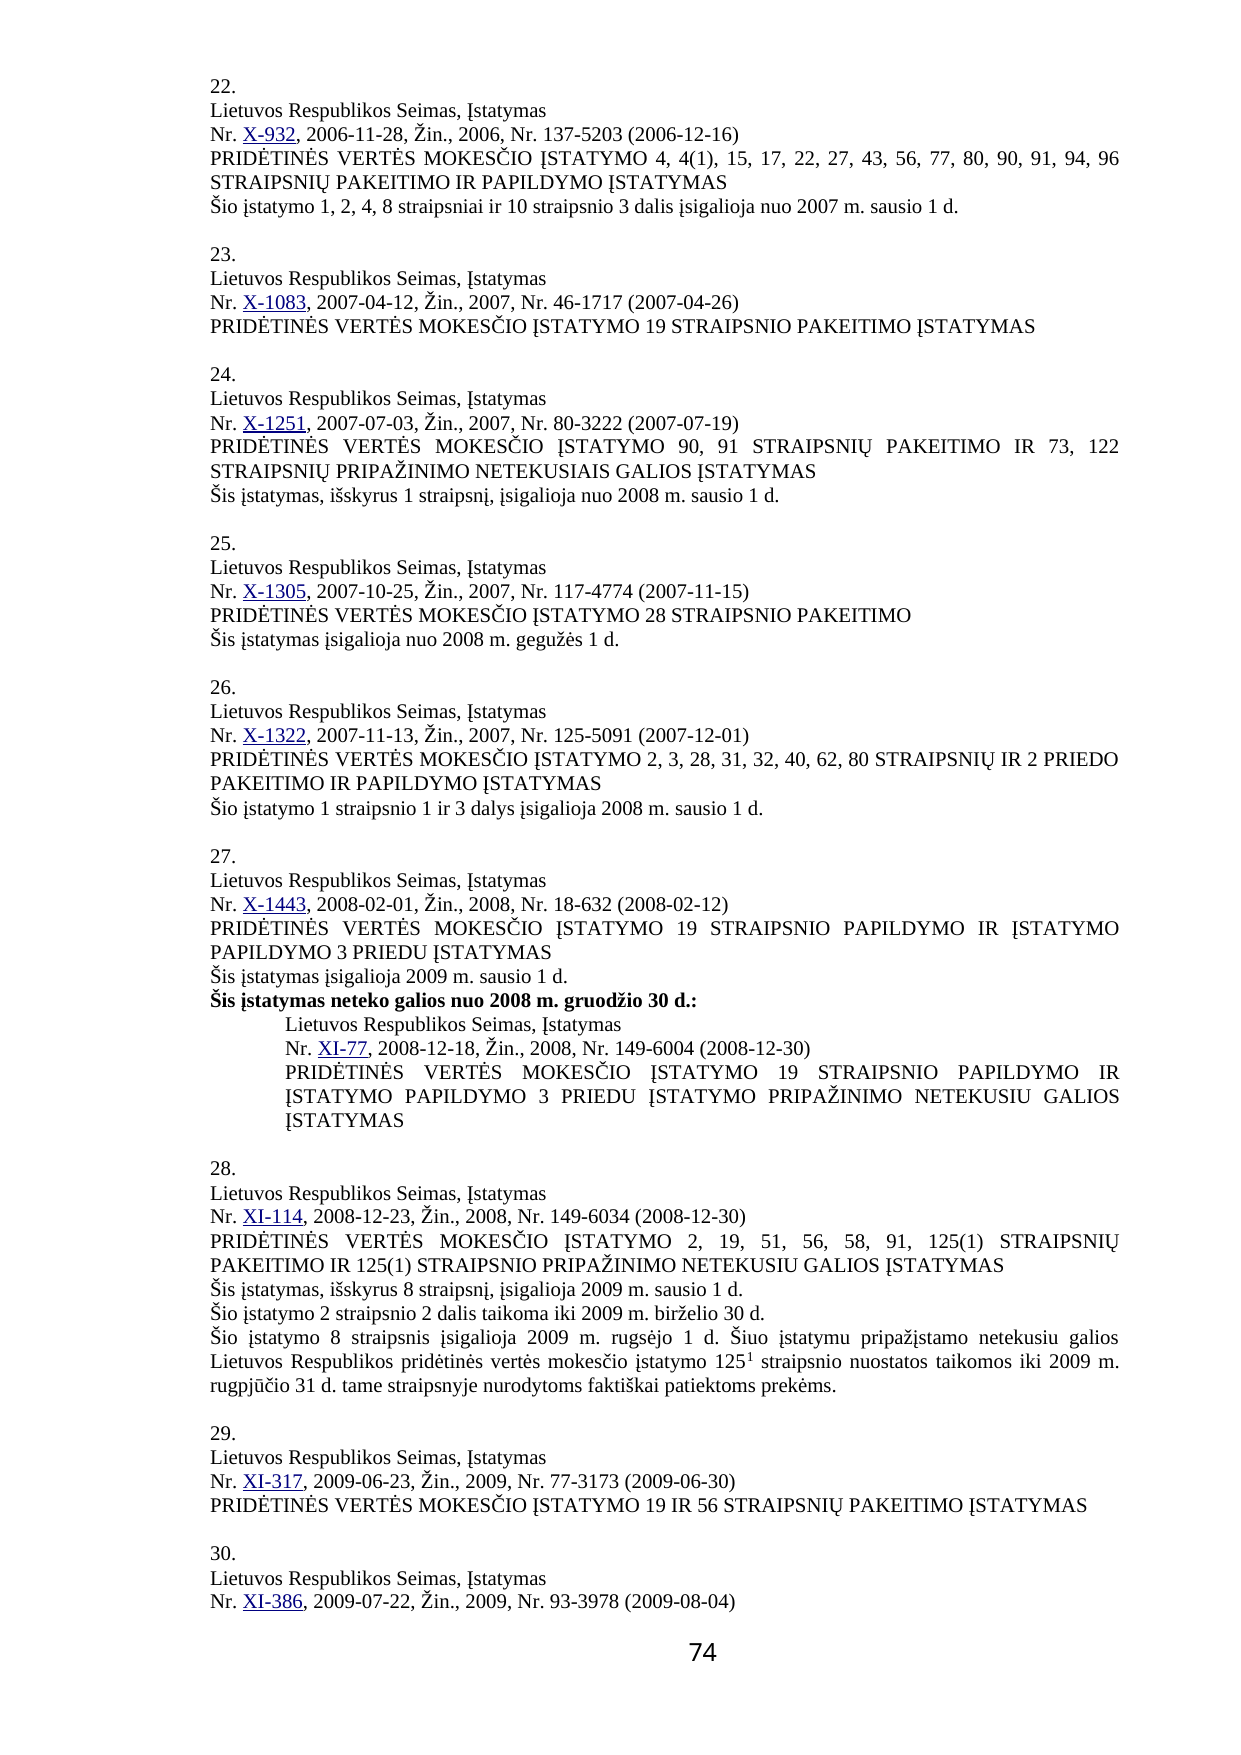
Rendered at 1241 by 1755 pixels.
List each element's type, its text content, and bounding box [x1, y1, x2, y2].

text Nr. X-1305, 2007-10-25, Žin., 2007, Nr. 117-4774 (2007-11-15) [210, 579, 1120, 603]
text 22. [210, 73, 1120, 98]
text Šio įstatymo 8 straipsnis įsigalioja 2009 m. rugsėjo 1 d. Šiuo įstatymu pripažįstamo netekusiu galios Lietuvos Respublikos pridėtinės vertės mokesčio įstatymo 1251 straipsnio nuostatos taikomos iki 2009 m. rugpjūčio 31 d. tame straipsnyje nurodytoms faktiškai patiektoms prekėms. [210, 1325, 1120, 1397]
text Šio įstatymo 1, 2, 4, 8 straipsniai ir 10 straipsnio 3 dalis įsigalioja nuo 2007 m. sausio 1 d. [210, 194, 1120, 218]
text 29. [210, 1421, 1120, 1445]
text Nr. XI-77, 2008-12-18, Žin., 2008, Nr. 149-6004 (2008-12-30) [210, 1036, 1120, 1060]
text Lietuvos Respublikos Seimas, Įstatymas [210, 699, 1120, 723]
text 27. [210, 843, 1120, 868]
text Lietuvos Respublikos Seimas, Įstatymas [210, 555, 1120, 579]
text PRIDĖTINĖS VERTĖS MOKESČIO ĮSTATYMO 4, 4(1), 15, 17, 22, 27, 43, 56, 77, 80, 90, 91, 94, 96 STRAIPSNIŲ PAKEITIMO IR PAPILDYMO ĮSTATYMAS [210, 146, 1120, 194]
text Nr. X-1083, 2007-04-12, Žin., 2007, Nr. 46-1717 (2007-04-26) [210, 290, 1120, 314]
text PRIDĖTINĖS VERTĖS MOKESČIO ĮSTATYMO 19 IR 56 STRAIPSNIŲ PAKEITIMO ĮSTATYMAS [210, 1493, 1120, 1517]
text Šis įstatymas, išskyrus 1 straipsnį, įsigalioja nuo 2008 m. sausio 1 d. [210, 483, 1120, 507]
text 23. [210, 242, 1120, 266]
text PRIDĖTINĖS VERTĖS MOKESČIO ĮSTATYMO 19 STRAIPSNIO PAKEITIMO ĮSTATYMAS [210, 314, 1120, 338]
text Lietuvos Respublikos Seimas, Įstatymas [210, 98, 1120, 122]
text Šis įstatymas įsigalioja 2009 m. sausio 1 d. [210, 964, 1120, 988]
text Šis įstatymas įsigalioja nuo 2008 m. gegužės 1 d. [210, 627, 1120, 651]
text PRIDĖTINĖS VERTĖS MOKESČIO ĮSTATYMO 19 STRAIPSNIO PAPILDYMO IR ĮSTATYMO PAPILDYMO 3 PRIEDU ĮSTATYMO PRIPAŽINIMO NETEKUSIU GALIOS ĮSTATYMAS [285, 1060, 1120, 1132]
text 24. [210, 362, 1120, 386]
text 30. [210, 1541, 1120, 1565]
text Lietuvos Respublikos Seimas, Įstatymas [210, 1180, 1120, 1204]
text Lietuvos Respublikos Seimas, Įstatymas [210, 1565, 1120, 1589]
text 28. [210, 1156, 1120, 1180]
text PRIDĖTINĖS VERTĖS MOKESČIO ĮSTATYMO 90, 91 STRAIPSNIŲ PAKEITIMO IR 73, 122 STRAIPSNIŲ PRIPAŽINIMO NETEKUSIAIS GALIOS ĮSTATYMAS [210, 434, 1120, 483]
text Nr. XI-386, 2009-07-22, Žin., 2009, Nr. 93-3978 (2009-08-04) [210, 1589, 1120, 1613]
text Nr. XI-114, 2008-12-23, Žin., 2008, Nr. 149-6034 (2008-12-30) [210, 1204, 1120, 1228]
text Nr. X-1443, 2008-02-01, Žin., 2008, Nr. 18-632 (2008-02-12) [210, 892, 1120, 916]
text Šio įstatymo 1 straipsnio 1 ir 3 dalys įsigalioja 2008 m. sausio 1 d. [210, 795, 1120, 819]
text 25. [210, 531, 1120, 555]
text Šis įstatymas, išskyrus 8 straipsnį, įsigalioja 2009 m. sausio 1 d. [210, 1277, 1120, 1301]
text Nr. X-932, 2006-11-28, Žin., 2006, Nr. 137-5203 (2006-12-16) [210, 122, 1120, 146]
text Lietuvos Respublikos Seimas, Įstatymas [210, 386, 1120, 410]
text Lietuvos Respublikos Seimas, Įstatymas [210, 1445, 1120, 1469]
text Nr. XI-317, 2009-06-23, Žin., 2009, Nr. 77-3173 (2009-06-30) [210, 1469, 1120, 1493]
text Šis įstatymas neteko galios nuo 2008 m. gruodžio 30 d.: [210, 988, 1120, 1012]
text PRIDĖTINĖS VERTĖS MOKESČIO ĮSTATYMO 19 STRAIPSNIO PAPILDYMO IR ĮSTATYMO PAPILDYMO 3 PRIEDU ĮSTATYMAS [210, 916, 1120, 964]
text PRIDĖTINĖS VERTĖS MOKESČIO ĮSTATYMO 2, 19, 51, 56, 58, 91, 125(1) STRAIPSNIŲ PAKEITIMO IR 125(1) STRAIPSNIO PRIPAŽINIMO NETEKUSIU GALIOS ĮSTATYMAS [210, 1228, 1120, 1277]
text PRIDĖTINĖS VERTĖS MOKESČIO ĮSTATYMO 2, 3, 28, 31, 32, 40, 62, 80 STRAIPSNIŲ IR 2 PRIEDO PAKEITIMO IR PAPILDYMO ĮSTATYMAS [210, 747, 1120, 795]
text PRIDĖTINĖS VERTĖS MOKESČIO ĮSTATYMO 28 STRAIPSNIO PAKEITIMO [210, 603, 1120, 627]
text Šio įstatymo 2 straipsnio 2 dalis taikoma iki 2009 m. birželio 30 d. [210, 1301, 1120, 1325]
text Nr. X-1322, 2007-11-13, Žin., 2007, Nr. 125-5091 (2007-12-01) [210, 723, 1120, 747]
text Nr. X-1251, 2007-07-03, Žin., 2007, Nr. 80-3222 (2007-07-19) [210, 410, 1120, 434]
text Lietuvos Respublikos Seimas, Įstatymas [210, 1012, 1120, 1036]
text 26. [210, 675, 1120, 699]
text Lietuvos Respublikos Seimas, Įstatymas [210, 266, 1120, 290]
text Lietuvos Respublikos Seimas, Įstatymas [210, 868, 1120, 892]
